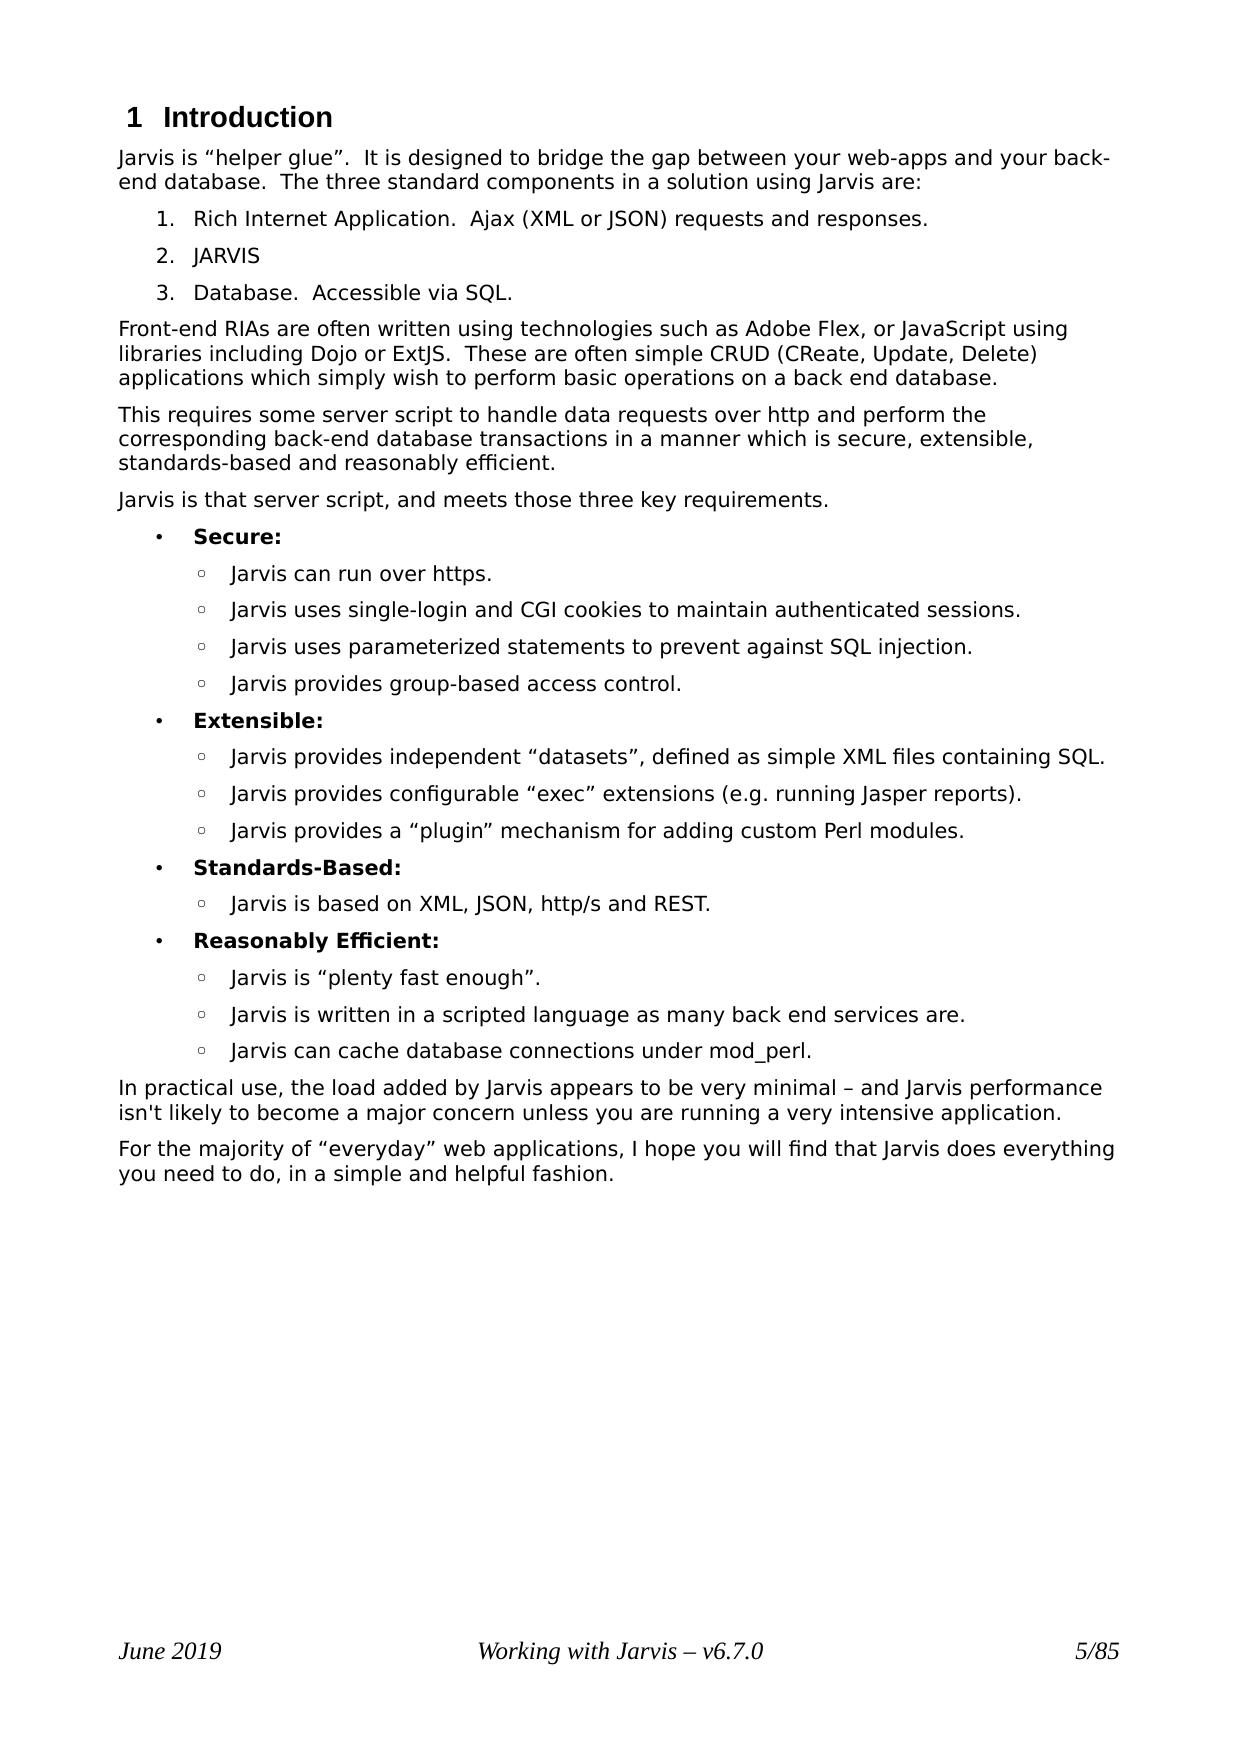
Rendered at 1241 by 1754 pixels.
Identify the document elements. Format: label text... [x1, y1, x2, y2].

text This requires some server script to handle data requests over http and perform the corresponding back-end database transactions in a manner which is secure, extensible, standards-based and reasonably efficient. [118, 403, 1122, 476]
list Jarvis provides group-based access control. [193, 672, 1122, 696]
list Jarvis is written in a scripted language as many back end services are. [193, 1003, 1122, 1027]
text For the majority of “everyday” web applications, I hope you will find that Jarvis does everything you need to do, in a simple and helpful fashion. [118, 1137, 1122, 1186]
text Jarvis is that server script, and meets those three key requirements. [118, 488, 1122, 512]
list Jarvis uses parameterized statements to prevent against SQL injection. [193, 635, 1122, 659]
list Rich Internet Application. Ajax (XML or JSON) requests and responses. [156, 207, 1122, 231]
list Secure: [156, 525, 1122, 549]
list Jarvis provides configurable “exec” extensions (e.g. running Jasper reports). [193, 782, 1122, 806]
list Standards-Based: [156, 856, 1122, 880]
list Reasonably Efficient: [156, 929, 1122, 953]
list Jarvis can cache database connections under mod_perl. [193, 1039, 1122, 1064]
list Jarvis uses single-login and CGI cookies to maintain authenticated sessions. [193, 598, 1122, 623]
text Front-end RIAs are often written using technologies such as Adobe Flex, or JavaScript using libraries including Dojo or ExtJS. These are often simple CRUD (CReate, Update, Delete) applications which simply wish to perform basic operations on a back end database. [118, 317, 1122, 390]
list Jarvis provides independent “datasets”, defined as simple XML files containing SQL. [193, 745, 1122, 770]
text Jarvis is “helper glue”. It is designed to bridge the gap between your web-apps and your back-end database. The three standard components in a solution using Jarvis are: [118, 146, 1122, 194]
text In practical use, the load added by Jarvis appears to be very minimal – and Jarvis performance isn't likely to become a major concern unless you are running a very intensive application. [118, 1076, 1122, 1125]
list Jarvis is “plenty fast enough”. [193, 966, 1122, 990]
list Extensible: [156, 709, 1122, 733]
list Jarvis is based on XML, JSON, http/s and REST. [193, 892, 1122, 917]
list Jarvis can run over https. [193, 562, 1122, 586]
list Database. Accessible via SQL. [156, 281, 1122, 305]
list JARVIS [156, 244, 1122, 268]
list Jarvis provides a “plugin” mechanism for adding custom Perl modules. [193, 819, 1122, 843]
subtitle Introduction [118, 100, 1122, 133]
